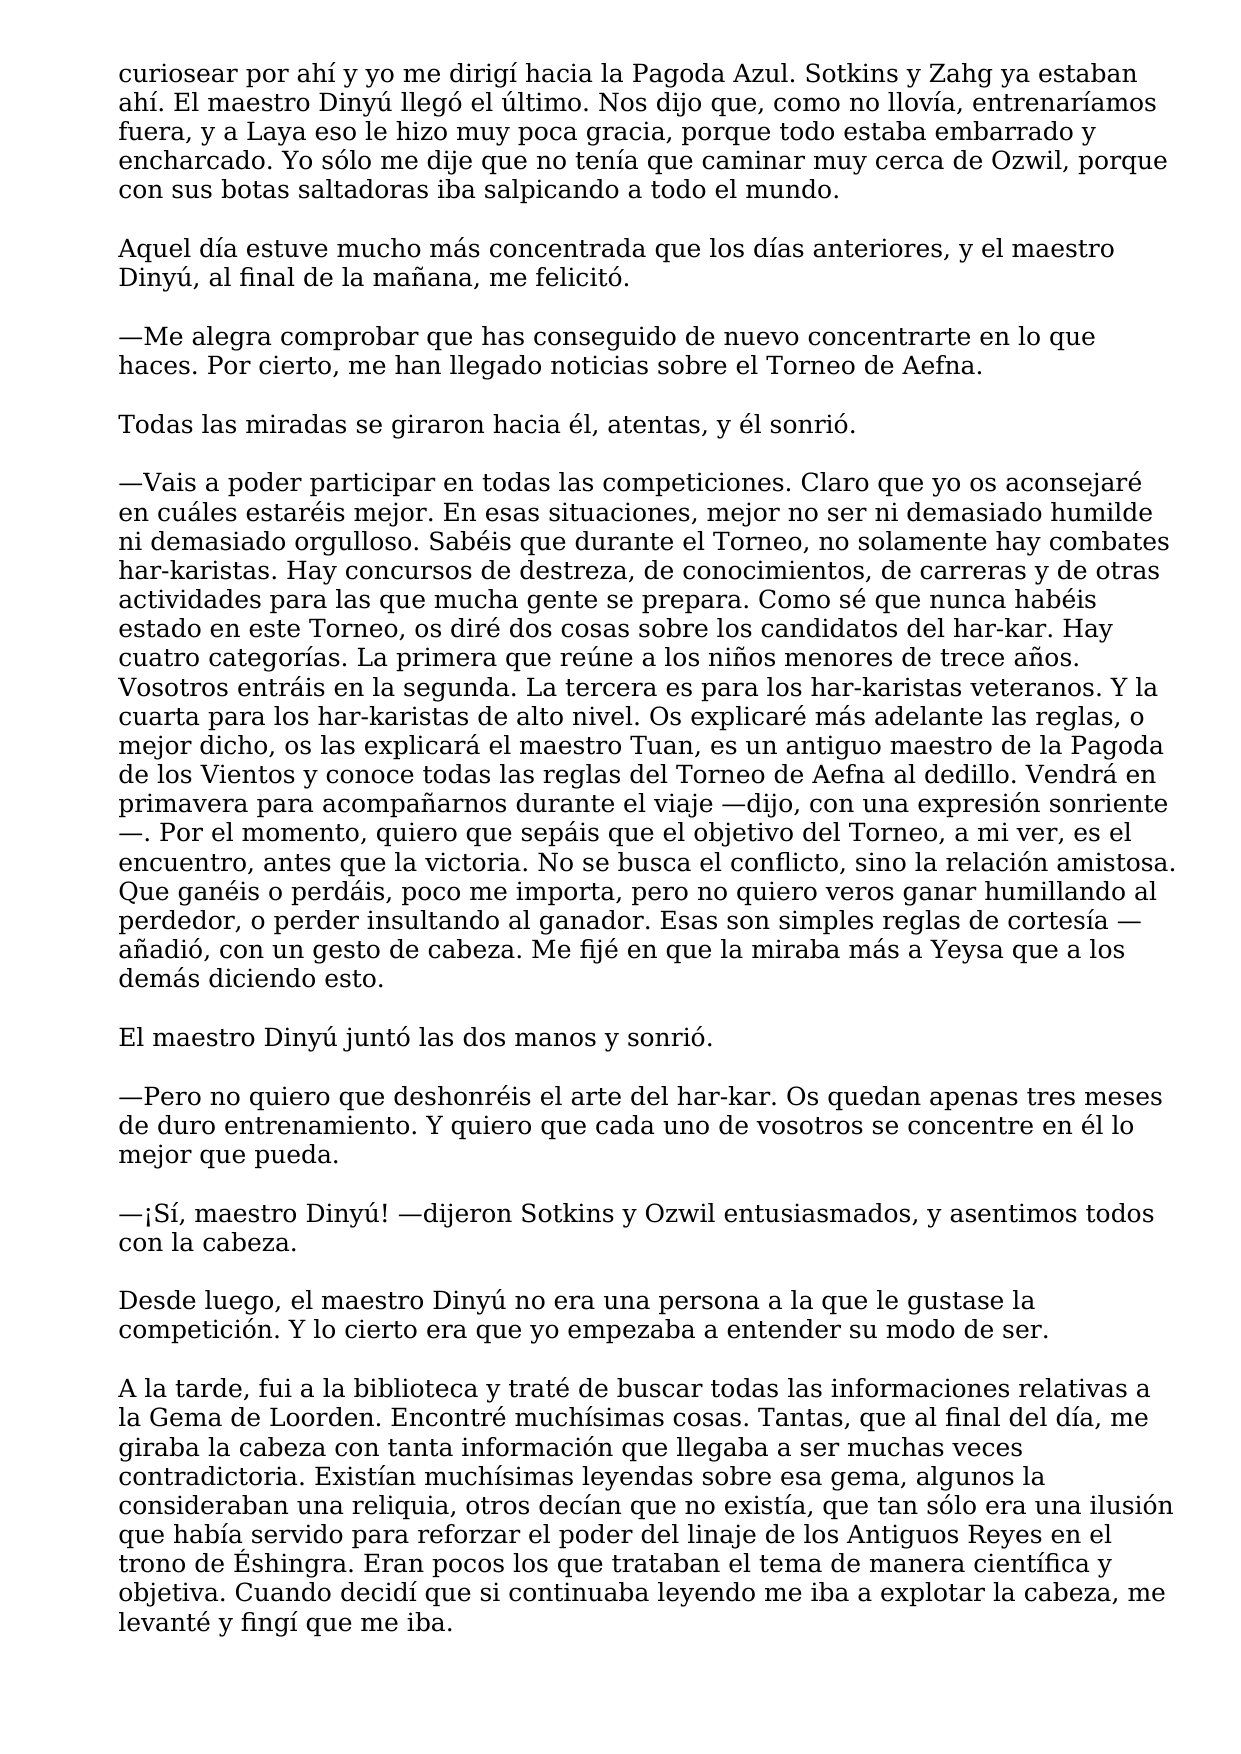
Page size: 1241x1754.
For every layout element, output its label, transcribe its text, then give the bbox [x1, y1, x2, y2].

text Todas las miradas se giraron hacia él, atentas, y él sonrió. [118, 410, 1181, 439]
text —¡Sí, maestro Dinyú! —dijeron Sotkins y Ozwil entusiasmados, y asentimos todos con la cabeza. [118, 1199, 1181, 1257]
text El maestro Dinyú juntó las dos manos y sonrió. [118, 1023, 1181, 1052]
text —Pero no quiero que deshonréis el arte del har-kar. Os quedan apenas tres meses de duro entrenamiento. Y quiero que cada uno de vosotros se concentre en él lo mejor que pueda. [118, 1082, 1181, 1169]
text A la tarde, fui a la biblioteca y traté de buscar todas las informaciones relativas a la Gema de Loorden. Encontré muchísimas cosas. Tantas, que al final del día, me giraba la cabeza con tanta información que llegaba a ser muchas veces contradictoria. Existían muchísimas leyendas sobre esa gema, algunos la consideraban una reliquia, otros decían que no existía, que tan sólo era una ilusión que había servido para reforzar el poder del linaje de los Antiguos Reyes en el trono de Éshingra. Eran pocos los que trataban el tema de manera científica y objetiva. Cuando decidí que si continuaba leyendo me iba a explotar la cabeza, me levanté y fingí que me iba. [118, 1374, 1181, 1637]
text Desde luego, el maestro Dinyú no era una persona a la que le gustase la competición. Y lo cierto era que yo empezaba a entender su modo de ser. [118, 1287, 1181, 1345]
text —Me alegra comprobar que has conseguido de nuevo concentrarte en lo que haces. Por cierto, me han llegado noticias sobre el Torneo de Aefna. [118, 322, 1181, 381]
text Aquel día estuve mucho más concentrada que los días anteriores, y el maestro Dinyú, al final de la mañana, me felicitó. [118, 234, 1181, 293]
text curiosear por ahí y yo me dirigí hacia la Pagoda Azul. Sotkins y Zahg ya estaban ahí. El maestro Dinyú llegó el último. Nos dijo que, como no llovía, entrenaríamos fuera, y a Laya eso le hizo muy poca gracia, porque todo estaba embarrado y encharcado. Yo sólo me dije que no tenía que caminar muy cerca de Ozwil, porque con sus botas saltadoras iba salpicando a todo el mundo. [118, 59, 1181, 205]
text —Vais a poder participar en todas las competiciones. Claro que yo os aconsejaré en cuáles estaréis mejor. En esas situaciones, mejor no ser ni demasiado humilde ni demasiado orgulloso. Sabéis que durante el Torneo, no solamente hay combates har-karistas. Hay concursos de destreza, de conocimientos, de carreras y de otras actividades para las que mucha gente se prepara. Como sé que nunca habéis estado en este Torneo, os diré dos cosas sobre los candidatos del har-kar. Hay cuatro categorías. La primera que reúne a los niños menores de trece años. Vosotros entráis en la segunda. La tercera es para los har-karistas veteranos. Y la cuarta para los har-karistas de alto nivel. Os explicaré más adelante las reglas, o mejor dicho, os las explicará el maestro Tuan, es un antiguo maestro de la Pagoda de los Vientos y conoce todas las reglas del Torneo de Aefna al dedillo. Vendrá en primavera para acompañarnos durante el viaje —dijo, con una expresión sonriente—. Por el momento, quiero que sepáis que el objetivo del Torneo, a mi ver, es el encuentro, antes que la victoria. No se busca el conflicto, sino la relación amistosa. Que ganéis o perdáis, poco me importa, pero no quiero veros ganar humillando al perdedor, o perder insultando al ganador. Esas son simples reglas de cortesía —añadió, con un gesto de cabeza. Me fijé en que la miraba más a Yeysa que a los demás diciendo esto. [118, 469, 1181, 994]
